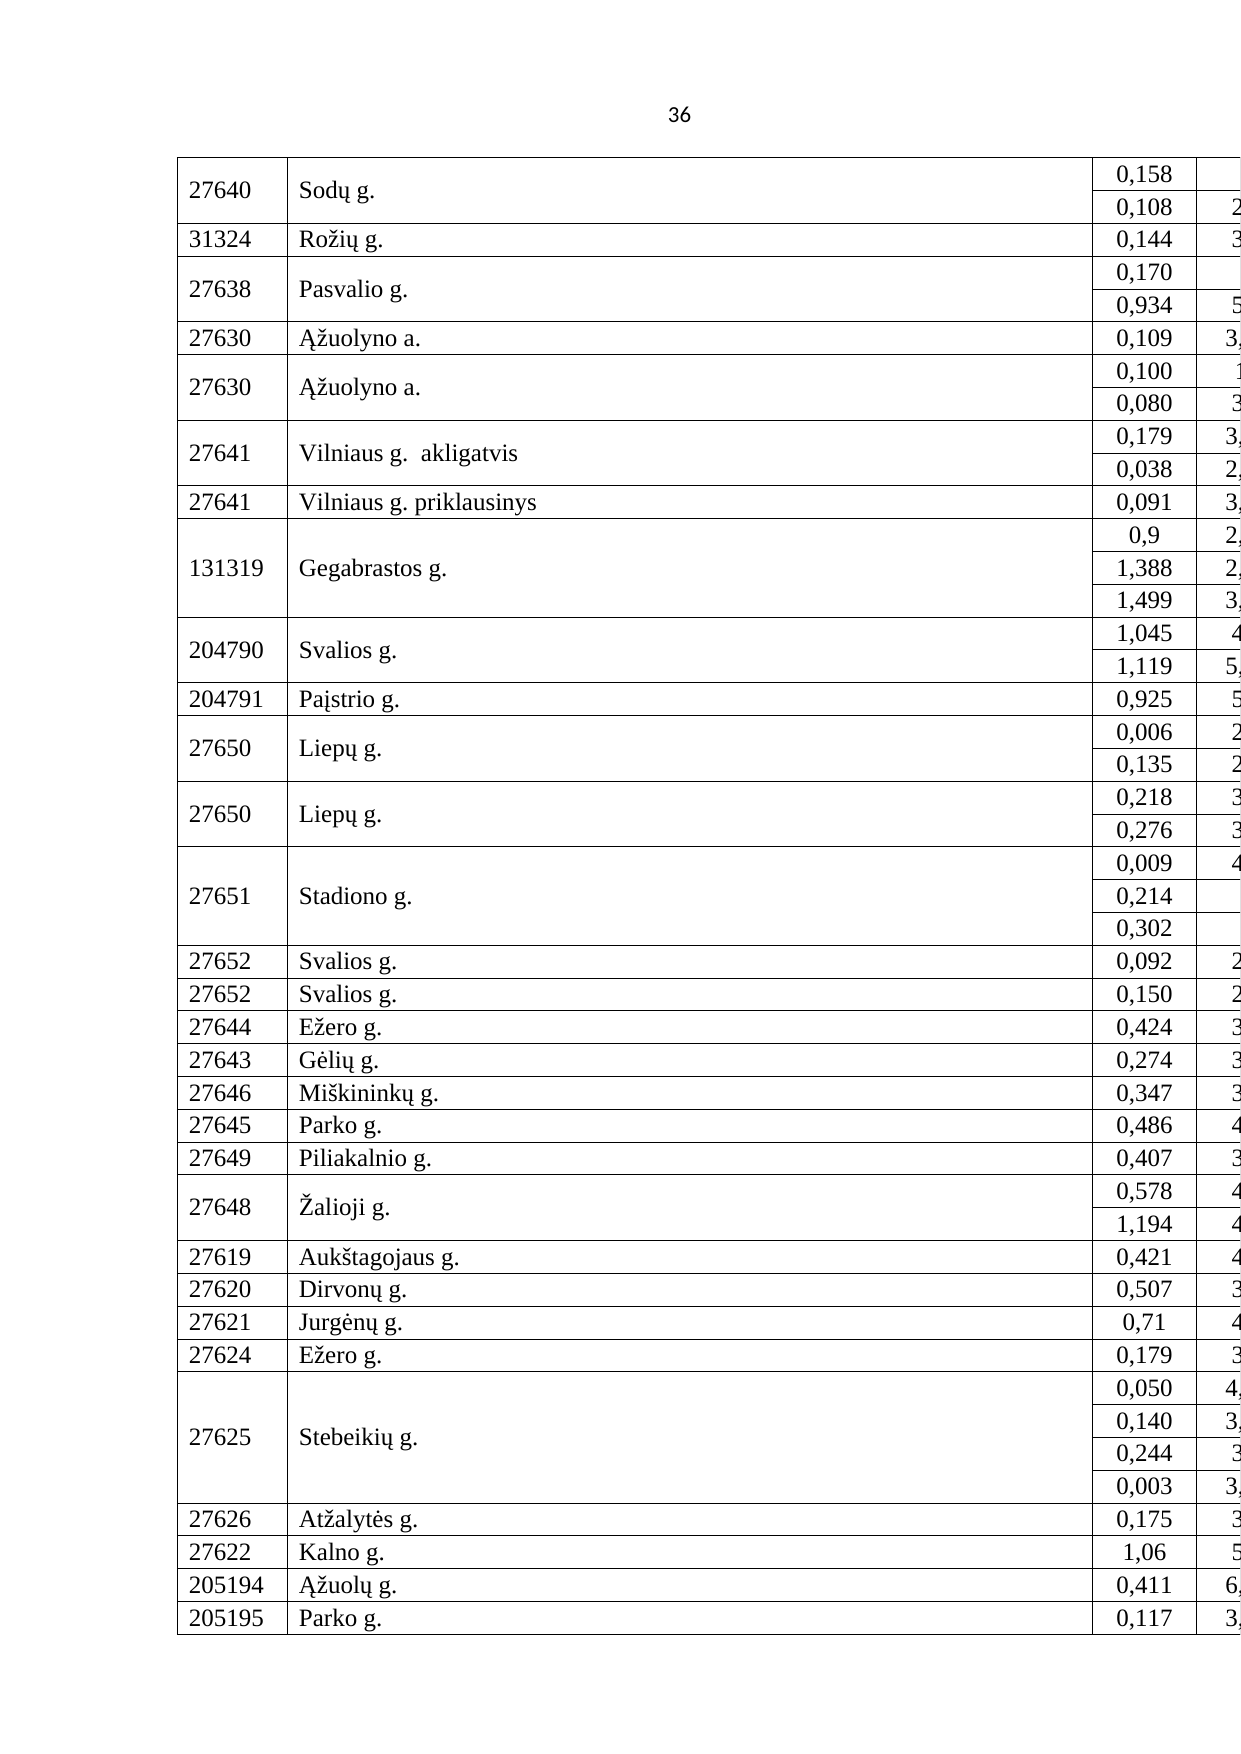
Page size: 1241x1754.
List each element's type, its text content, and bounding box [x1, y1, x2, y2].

table_cell 0,003 [1093, 1471, 1196, 1502]
table_cell Rožių g. [288, 224, 1092, 256]
table_cell 3,05 [1197, 322, 1240, 354]
table_cell 1,045 [1093, 618, 1196, 649]
table_cell 0,100 [1093, 355, 1196, 387]
table_cell 27648 [178, 1175, 287, 1240]
table_cell 0,411 [1093, 1569, 1196, 1601]
table_cell 0,274 [1093, 1044, 1196, 1076]
table_cell 4,32 [1197, 1372, 1240, 1404]
table_cell 0,407 [1093, 1143, 1196, 1174]
table_cell 0,9 [1093, 519, 1196, 551]
table_cell 27621 [178, 1307, 287, 1338]
table_cell 3,14 [1197, 421, 1240, 452]
table_cell Vilniaus g. akligatvis [288, 421, 1092, 485]
table_cell 0,050 [1093, 1372, 1196, 1404]
table_cell 0,158 [1093, 158, 1196, 190]
table_cell 3,1 [1197, 815, 1240, 846]
table_cell 3,86 [1197, 1471, 1240, 1502]
table_cell 4 [1197, 880, 1240, 912]
table_cell 4,3 [1197, 847, 1240, 879]
table_cell 0,150 [1093, 979, 1196, 1010]
table_cell Pasvalio g. [288, 257, 1092, 321]
table_cell 4,9 [1197, 618, 1240, 649]
table_cell 3,5 [1197, 1274, 1240, 1306]
table_cell 2,35 [1197, 552, 1240, 584]
table_cell Parko g. [288, 1602, 1092, 1634]
table_cell 27620 [178, 1274, 287, 1306]
table_cell Liepų g. [288, 782, 1092, 846]
table_cell 0,214 [1093, 880, 1196, 912]
table_cell 27646 [178, 1077, 287, 1109]
table_cell 2,86 [1197, 454, 1240, 485]
table_cell 27643 [178, 1044, 287, 1076]
table_cell 0,009 [1093, 847, 1196, 879]
table_cell 2,5 [1197, 979, 1240, 1010]
table_cell Gėlių g. [288, 1044, 1092, 1076]
table_cell 2,6 [1197, 716, 1240, 748]
table_cell 27652 [178, 946, 287, 977]
table_cell 4,5 [1197, 1307, 1240, 1338]
table_cell 0,179 [1093, 1340, 1196, 1371]
table_cell 5,85 [1197, 650, 1240, 682]
table_cell 27641 [178, 421, 287, 485]
table_cell 0,117 [1093, 1602, 1196, 1634]
table_cell 0,170 [1093, 257, 1196, 288]
table_cell 3,6 [1197, 1044, 1240, 1076]
table_cell 0,934 [1093, 290, 1196, 321]
table_cell Dirvonų g. [288, 1274, 1092, 1306]
table_cell 3 [1197, 158, 1240, 190]
table_cell 0,080 [1093, 388, 1196, 420]
table_cell 0,424 [1093, 1011, 1196, 1043]
table_cell Liepų g. [288, 716, 1092, 781]
table_cell 27625 [178, 1372, 287, 1502]
table_cell 205195 [178, 1602, 287, 1634]
table_cell 2,4 [1197, 946, 1240, 977]
table_cell Ąžuolų g. [288, 1569, 1092, 1601]
table_cell 204791 [178, 683, 287, 715]
table_cell 3,58 [1197, 585, 1240, 617]
table_cell 4,5 [1197, 1208, 1240, 1240]
table_cell Jurgėnų g. [288, 1307, 1092, 1338]
table_cell 10 [1197, 355, 1240, 387]
table_cell 3,5 [1197, 1340, 1240, 1371]
table_cell 0,578 [1093, 1175, 1196, 1207]
table_cell 0,71 [1093, 1307, 1196, 1338]
table_cell Parko g. [288, 1110, 1092, 1142]
table_cell 6,58 [1197, 1569, 1240, 1601]
table_cell 3,6 [1197, 1438, 1240, 1470]
table_cell Aukštagojaus g. [288, 1241, 1092, 1273]
table_cell 0,302 [1093, 913, 1196, 945]
table_cell Sodų g. [288, 158, 1092, 223]
table_cell Piliakalnio g. [288, 1143, 1092, 1174]
table_cell 27641 [178, 486, 287, 518]
table_cell 0,486 [1093, 1110, 1196, 1142]
table_cell 3,2 [1197, 1143, 1240, 1174]
table_cell Svalios g. [288, 946, 1092, 977]
table_cell 3,8 [1197, 1077, 1240, 1109]
table_cell 27622 [178, 1536, 287, 1568]
table_cell 27640 [178, 158, 287, 223]
table_cell 0,006 [1093, 716, 1196, 748]
table_cell 3,2 [1197, 224, 1240, 256]
table_cell 3,5 [1197, 1504, 1240, 1535]
table_cell 0,276 [1093, 815, 1196, 846]
table_cell 0,140 [1093, 1405, 1196, 1437]
table_cell Kalno g. [288, 1536, 1092, 1568]
table_cell 0,175 [1093, 1504, 1196, 1535]
table_cell 0,507 [1093, 1274, 1196, 1306]
table_cell 27626 [178, 1504, 287, 1535]
table_cell Stadiono g. [288, 847, 1092, 945]
table_cell Ąžuolyno a. [288, 355, 1092, 420]
table_cell 0,109 [1093, 322, 1196, 354]
table_cell 27638 [178, 257, 287, 321]
table_cell 0,218 [1093, 782, 1196, 813]
table_cell 3,13 [1197, 1405, 1240, 1437]
table_cell 27624 [178, 1340, 287, 1371]
table_cell 3,72 [1197, 486, 1240, 518]
table_cell 27650 [178, 782, 287, 846]
table_cell Paįstrio g. [288, 683, 1092, 715]
table_cell Ežero g. [288, 1011, 1092, 1043]
table_cell Vilniaus g. priklausinys [288, 486, 1092, 518]
table_cell 1,06 [1093, 1536, 1196, 1568]
table_cell 27630 [178, 322, 287, 354]
table_cell 0,421 [1093, 1241, 1196, 1273]
table_cell 3,5 [1197, 782, 1240, 813]
table_cell 3,26 [1197, 1602, 1240, 1634]
table_cell 27649 [178, 1143, 287, 1174]
table_cell 205194 [178, 1569, 287, 1601]
table_cell 1,388 [1093, 552, 1196, 584]
table_cell 27619 [178, 1241, 287, 1273]
table_cell Ąžuolyno a. [288, 322, 1092, 354]
table_cell 27644 [178, 1011, 287, 1043]
table_cell 4 [1197, 257, 1240, 288]
table_cell 0,179 [1093, 421, 1196, 452]
table_cell Svalios g. [288, 618, 1092, 682]
table_cell 5,6 [1197, 290, 1240, 321]
table_cell 0,108 [1093, 191, 1196, 223]
table_cell 2,9 [1197, 749, 1240, 781]
table_cell 1,194 [1093, 1208, 1196, 1240]
table_cell 3,6 [1197, 388, 1240, 420]
table_cell 0,347 [1093, 1077, 1196, 1109]
table_cell Svalios g. [288, 979, 1092, 1010]
table_cell 2,5 [1197, 191, 1240, 223]
table_cell 27651 [178, 847, 287, 945]
table_cell 27650 [178, 716, 287, 781]
table_cell 4,5 [1197, 1241, 1240, 1273]
table_cell Stebeikių g. [288, 1372, 1092, 1502]
table_cell 0,244 [1093, 1438, 1196, 1470]
table_cell 3 [1197, 913, 1240, 945]
table_cell 0,925 [1093, 683, 1196, 715]
table_cell 31324 [178, 224, 287, 256]
table_cell 5,3 [1197, 683, 1240, 715]
table_cell 5,4 [1197, 1536, 1240, 1568]
table_cell 27645 [178, 1110, 287, 1142]
table_cell 4,4 [1197, 1175, 1240, 1207]
table_cell 1,119 [1093, 650, 1196, 682]
table_cell 4,5 [1197, 1110, 1240, 1142]
table_cell 2,57 [1197, 519, 1240, 551]
table_cell 1,499 [1093, 585, 1196, 617]
table_cell 0,038 [1093, 454, 1196, 485]
table_cell 0,091 [1093, 486, 1196, 518]
table_cell Atžalytės g. [288, 1504, 1092, 1535]
table_cell 27652 [178, 979, 287, 1010]
table_cell 204790 [178, 618, 287, 682]
table_cell 0,092 [1093, 946, 1196, 977]
table_cell Žalioji g. [288, 1175, 1092, 1240]
table_cell 131319 [178, 519, 287, 617]
table_cell Miškininkų g. [288, 1077, 1092, 1109]
table_cell 3,6 [1197, 1011, 1240, 1043]
table_cell 0,144 [1093, 224, 1196, 256]
table_cell 27630 [178, 355, 287, 420]
table_cell Gegabrastos g. [288, 519, 1092, 617]
table_cell 0,135 [1093, 749, 1196, 781]
table_cell Ežero g. [288, 1340, 1092, 1371]
